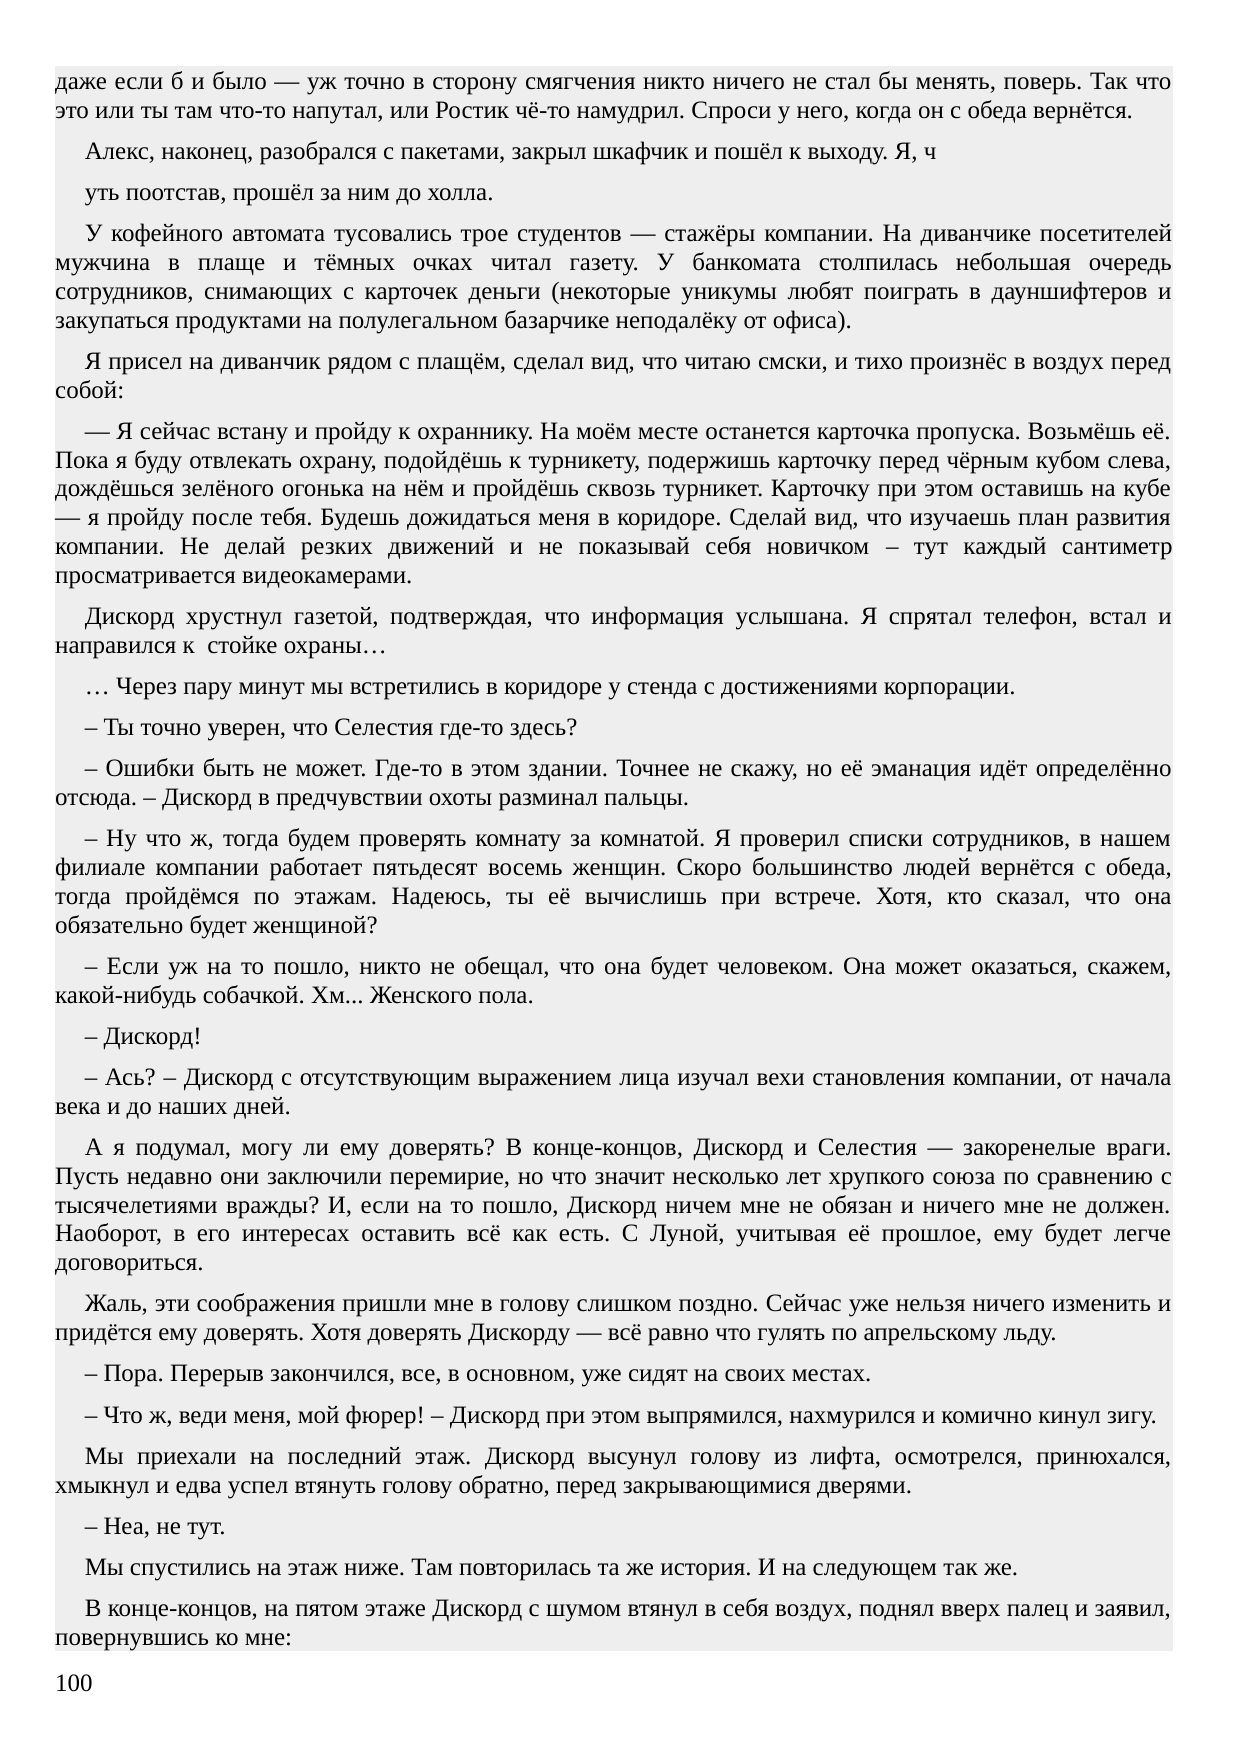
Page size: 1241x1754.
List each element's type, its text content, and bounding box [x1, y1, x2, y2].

text – Пора. Перерыв закончился, все, в основном, уже сидят на своих местах. [55, 1358, 1173, 1387]
text уть поотстав, прошёл за ним до холла. [55, 177, 1173, 206]
text – Если уж на то пошло, никто не обещал, что она будет человеком. Она может оказаться, скажем, какой-нибудь собачкой. Хм... Женского пола. [55, 951, 1173, 1008]
text У кофейного автомата тусовались трое студентов — стажёры компании. На диванчике посетителей мужчина в плаще и тёмных очках читал газету. У банкомата столпилась небольшая очередь сотрудников, снимающих с карточек деньги (некоторые уникумы любят поиграть в дауншифтеров и закупаться продуктами на полулегальном базарчике неподалёку от офиса). [55, 218, 1173, 333]
text В конце-концов, на пятом этаже Дискорд с шумом втянул в себя воздух, поднял вверх палец и заявил, повернувшись ко мне: [55, 1593, 1173, 1651]
text Мы спустились на этаж ниже. Там повторилась та же история. И на следующем так же. [55, 1552, 1173, 1581]
text – Ты точно уверен, что Селестия где-то здесь? [55, 712, 1173, 741]
text Алекс, наконец, разобрался с пакетами, закрыл шкафчик и пошёл к выходу. Я, ч [55, 136, 1173, 165]
text – Ась? – Дискорд с отсутствующим выражением лица изучал вехи становления компании, от начала века и до наших дней. [55, 1062, 1173, 1120]
text — Я сейчас встану и пройду к охраннику. На моём месте останется карточка пропуска. Возьмёшь её. Пока я буду отвлекать охрану, подойдёшь к турникету, подержишь карточку перед чёрным кубом слева, дождёшься зелёного огонька на нём и пройдёшь сквозь турникет. Карточку при этом оставишь на кубе — я пройду после тебя. Будешь дожидаться меня в коридоре. Сделай вид, что изучаешь план развития компании. Не делай резких движений и не показывай себя новичком – тут каждый сантиметр просматривается видеокамерами. [55, 416, 1173, 588]
text даже если б и было — уж точно в сторону смягчения никто ничего не стал бы менять, поверь. Так что это или ты там что-то напутал, или Ростик чё-то намудрил. Спроси у него, когда он с обеда вернётся. [55, 66, 1173, 123]
text – Дискорд! [55, 1021, 1173, 1050]
text … Через пару минут мы встретились в коридоре у стенда с достижениями корпорации. [55, 671, 1173, 700]
text Дискорд хрустнул газетой, подтверждая, что информация услышана. Я спрятал телефон, встал и направился к стойке охраны… [55, 601, 1173, 658]
text – Ну что ж, тогда будем проверять комнату за комнатой. Я проверил списки сотрудников, в нашем филиале компании работает пятьдесят восемь женщин. Скоро большинство людей вернётся с обеда, тогда пройдёмся по этажам. Надеюсь, ты её вычислишь при встрече. Хотя, кто сказал, что она обязательно будет женщиной? [55, 823, 1173, 938]
text Мы приехали на последний этаж. Дискорд высунул голову из лифта, осмотрелся, принюхался, хмыкнул и едва успел втянуть голову обратно, перед закрывающимися дверями. [55, 1441, 1173, 1498]
text Жаль, эти соображения пришли мне в голову слишком поздно. Сейчас уже нельзя ничего изменить и придётся ему доверять. Хотя доверять Дискорду — всё равно что гулять по апрельскому льду. [55, 1288, 1173, 1346]
text – Ошибки быть не может. Где-то в этом здании. Точнее не скажу, но её эманация идёт определённо отсюда. – Дискорд в предчувствии охоты разминал пальцы. [55, 753, 1173, 811]
text – Что ж, веди меня, мой фюрер! – Дискорд при этом выпрямился, нахмурился и комично кинул зигу. [55, 1400, 1173, 1428]
text А я подумал, могу ли ему доверять? В конце-концов, Дискорд и Селестия — закоренелые враги. Пусть недавно они заключили перемирие, но что значит несколько лет хрупкого союза по сравнению с тысячелетиями вражды? И, если на то пошло, Дискорд ничем мне не обязан и ничего мне не должен. Наоборот, в его интересах оставить всё как есть. С Луной, учитывая её прошлое, ему будет легче договориться. [55, 1132, 1173, 1276]
text – Неа, не тут. [55, 1511, 1173, 1540]
text Я присел на диванчик рядом с плащём, сделал вид, что читаю смски, и тихо произнёс в воздух перед собой: [55, 346, 1173, 403]
